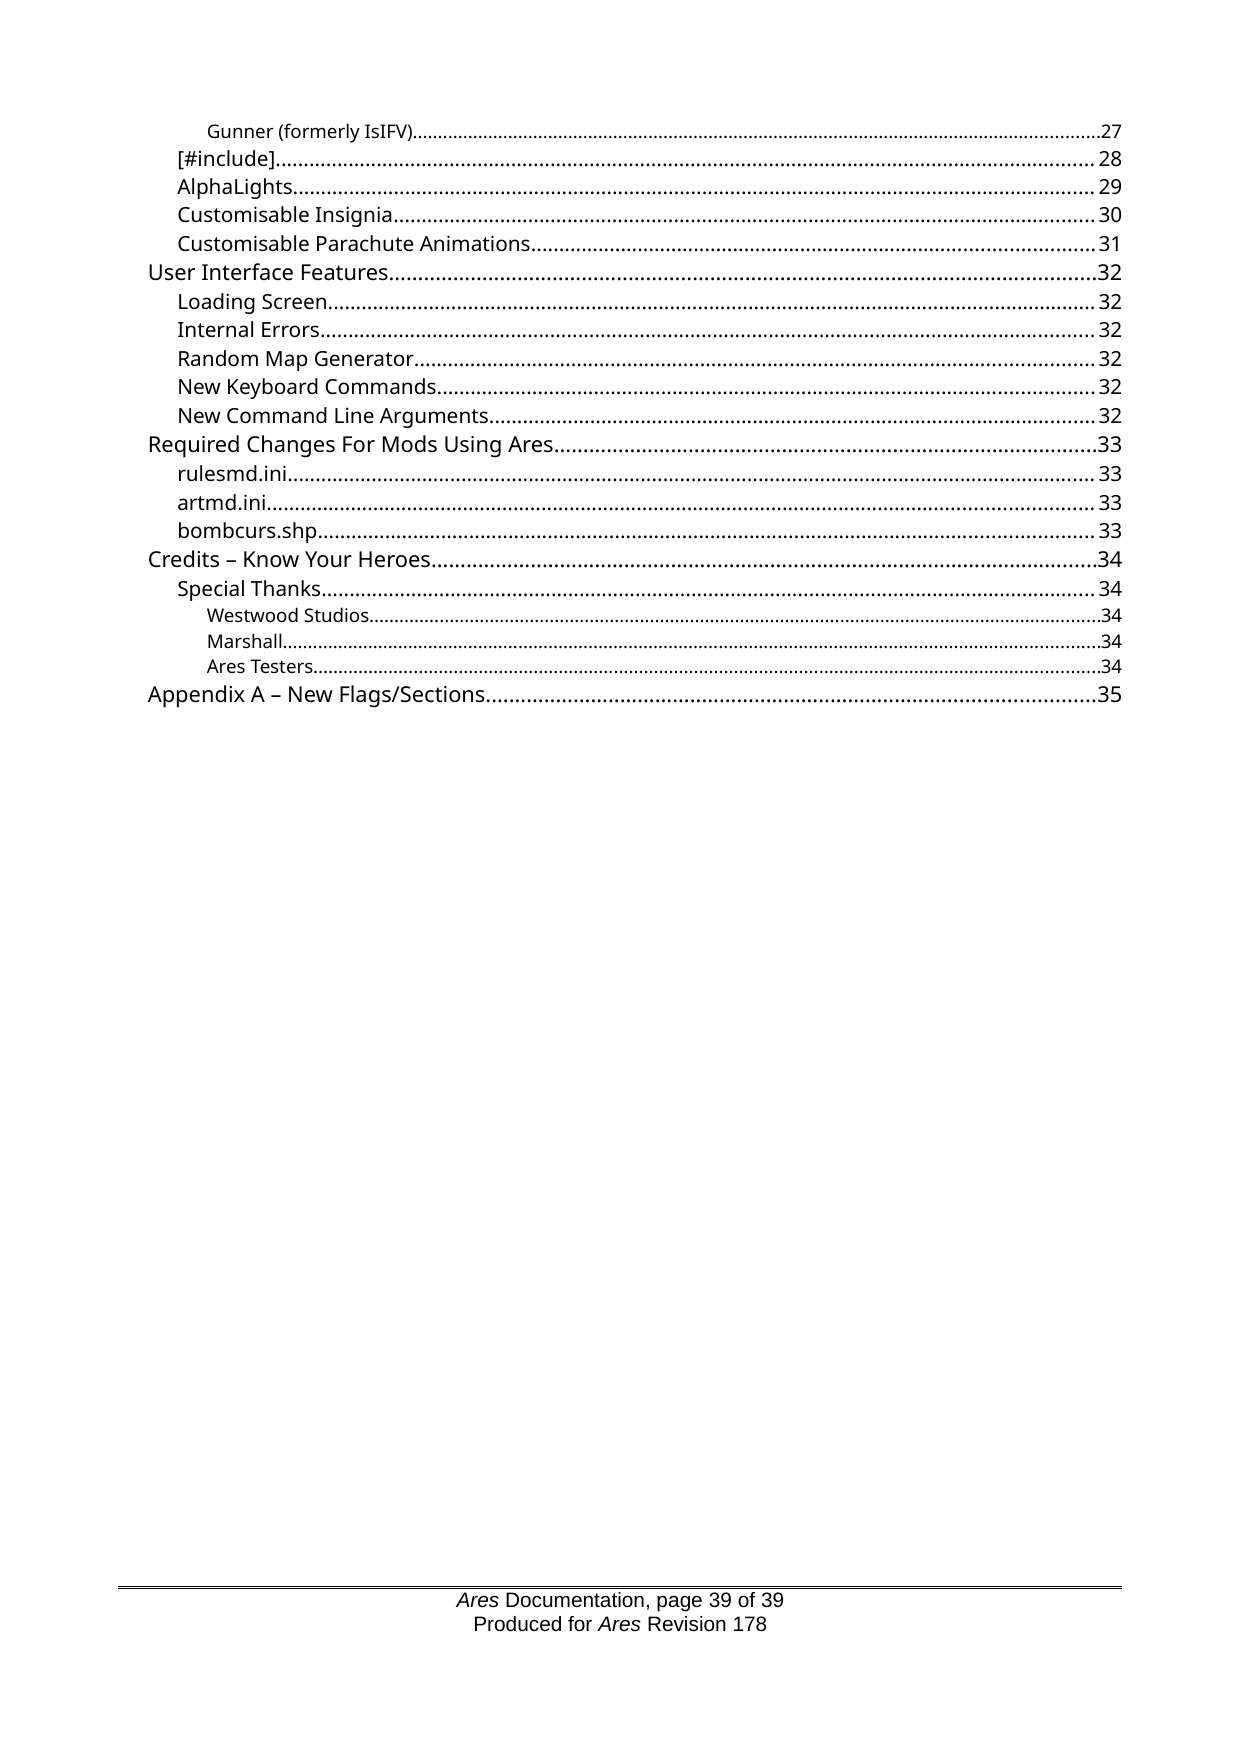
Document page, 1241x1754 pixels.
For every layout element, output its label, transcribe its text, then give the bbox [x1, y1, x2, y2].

text artmd.ini 33 [177, 488, 1122, 516]
text AlphaLights 29 [177, 172, 1122, 201]
text bombcurs.shp 33 [177, 516, 1122, 544]
text Random Map Generator 32 [177, 344, 1122, 372]
text Special Thanks 34 [177, 574, 1122, 603]
text Marshall 34 [207, 628, 1122, 654]
text New Command Line Arguments 32 [177, 401, 1122, 429]
text Westwood Studios 34 [207, 603, 1122, 628]
text New Keyboard Commands 32 [177, 372, 1122, 401]
text Ares Testers 34 [207, 654, 1122, 679]
text Internal Errors 32 [177, 316, 1122, 344]
text Customisable Parachute Animations 31 [177, 229, 1122, 257]
text Required Changes For Mods Using Ares 33 [148, 429, 1122, 459]
text Appendix A – New Flags/Sections 35 [148, 679, 1122, 709]
text Gunner (formerly IsIFV) 27 [207, 118, 1122, 144]
text rulesmd.ini 33 [177, 459, 1122, 488]
text [#include] 28 [177, 144, 1122, 172]
text Loading Screen 32 [177, 287, 1122, 316]
text Credits – Know Your Heroes 34 [148, 544, 1122, 574]
text Customisable Insignia 30 [177, 201, 1122, 229]
text User Interface Features 32 [148, 257, 1122, 287]
